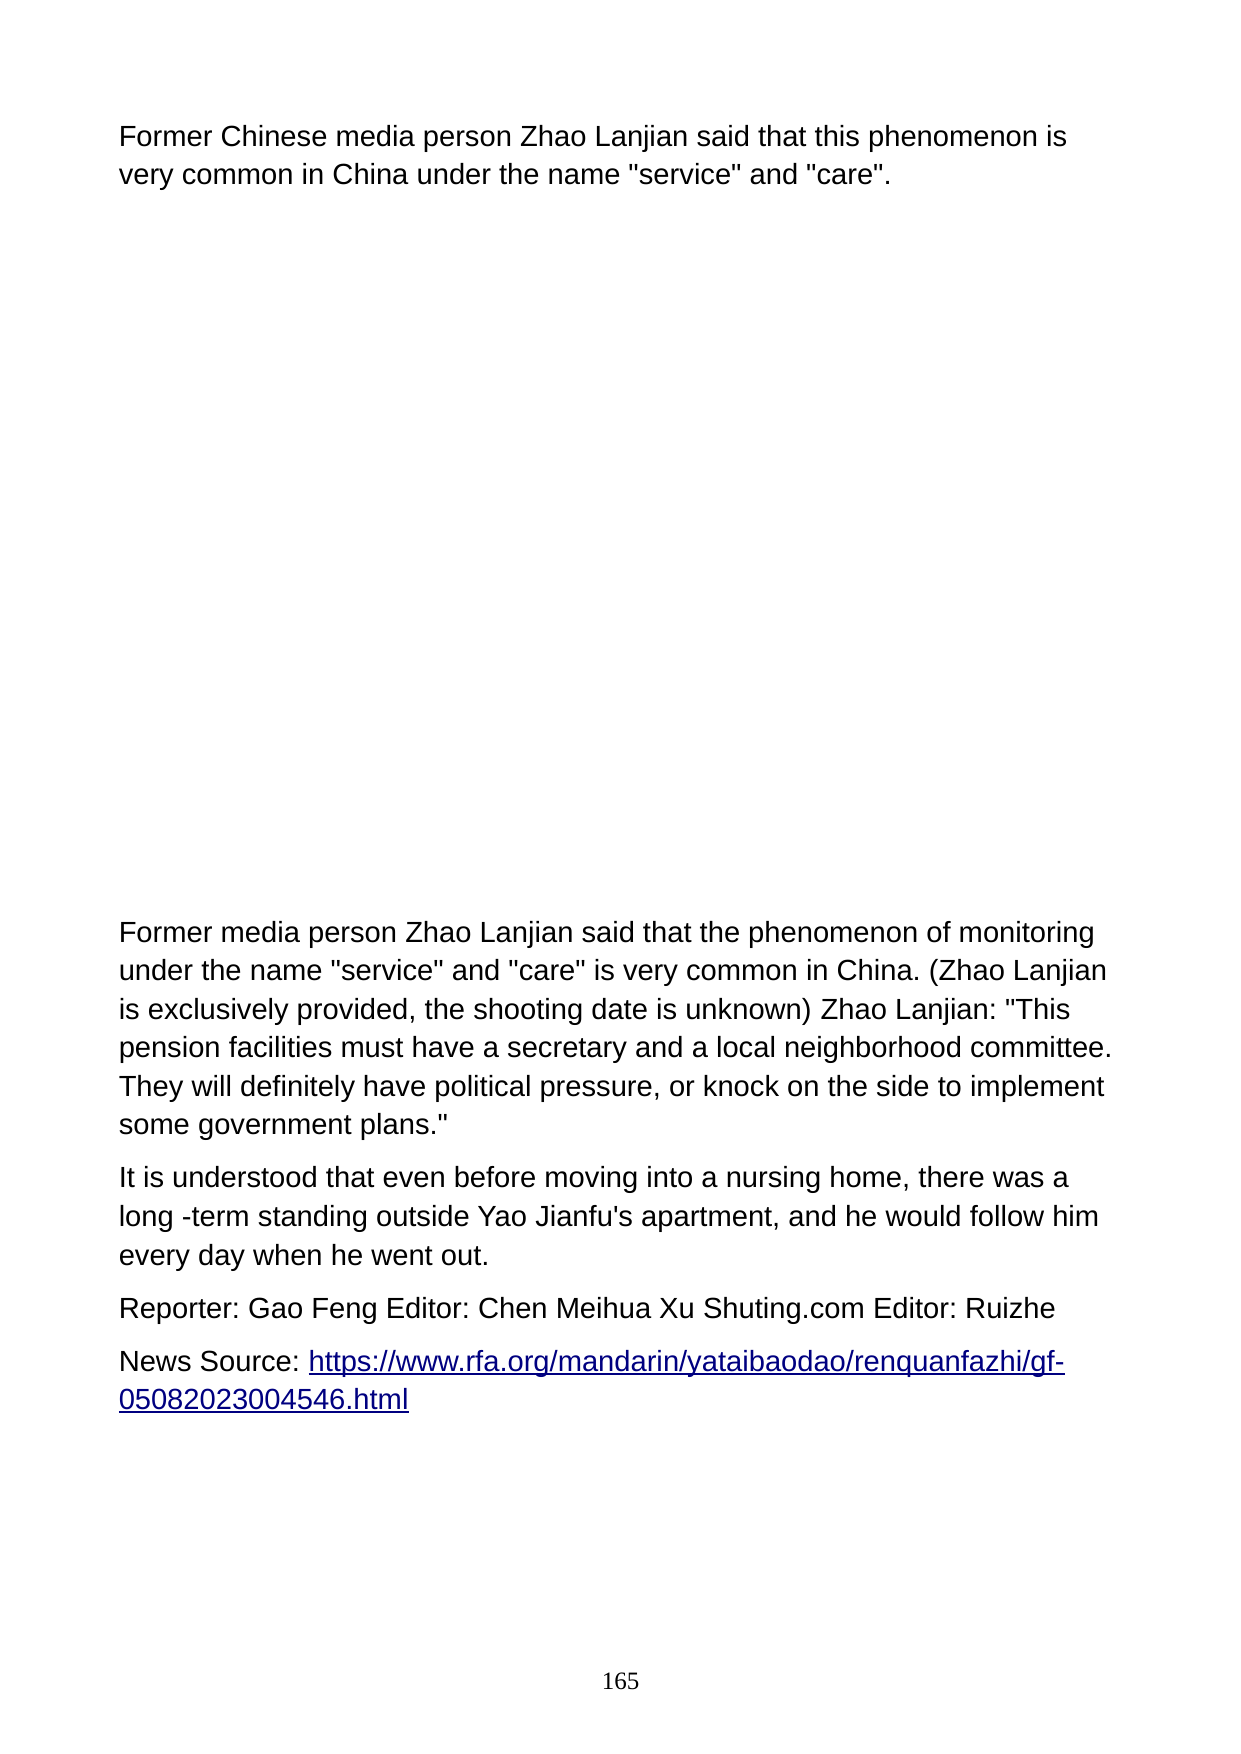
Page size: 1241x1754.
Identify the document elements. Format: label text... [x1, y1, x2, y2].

text Reporter: Gao Feng Editor: Chen Meihua Xu Shuting.com Editor: Ruizhe [118, 1291, 1122, 1324]
text Former media person Zhao Lanjian said that the phenomenon of monitoring under the name "service" and "care" is very common in China. (Zhao Lanjian is exclusively provided, the shooting date is unknown) Zhao Lanjian: "This pension facilities must have a secretary and a local neighborhood committee. They will definitely have political pressure, or knock on the side to implement some government plans." [118, 210, 1122, 1141]
text Former Chinese media person Zhao Lanjian said that this phenomenon is very common in China under the name "service" and "care". [118, 118, 1122, 191]
text It is understood that even before moving into a nursing home, there was a long -term standing outside Yao Jianfu's apartment, and he would follow him every day when he went out. [118, 1160, 1122, 1271]
text News Source: https://www.rfa.org/mandarin/yataibaodao/renquanfazhi/gf-05082023004546.html [118, 1344, 1122, 1416]
